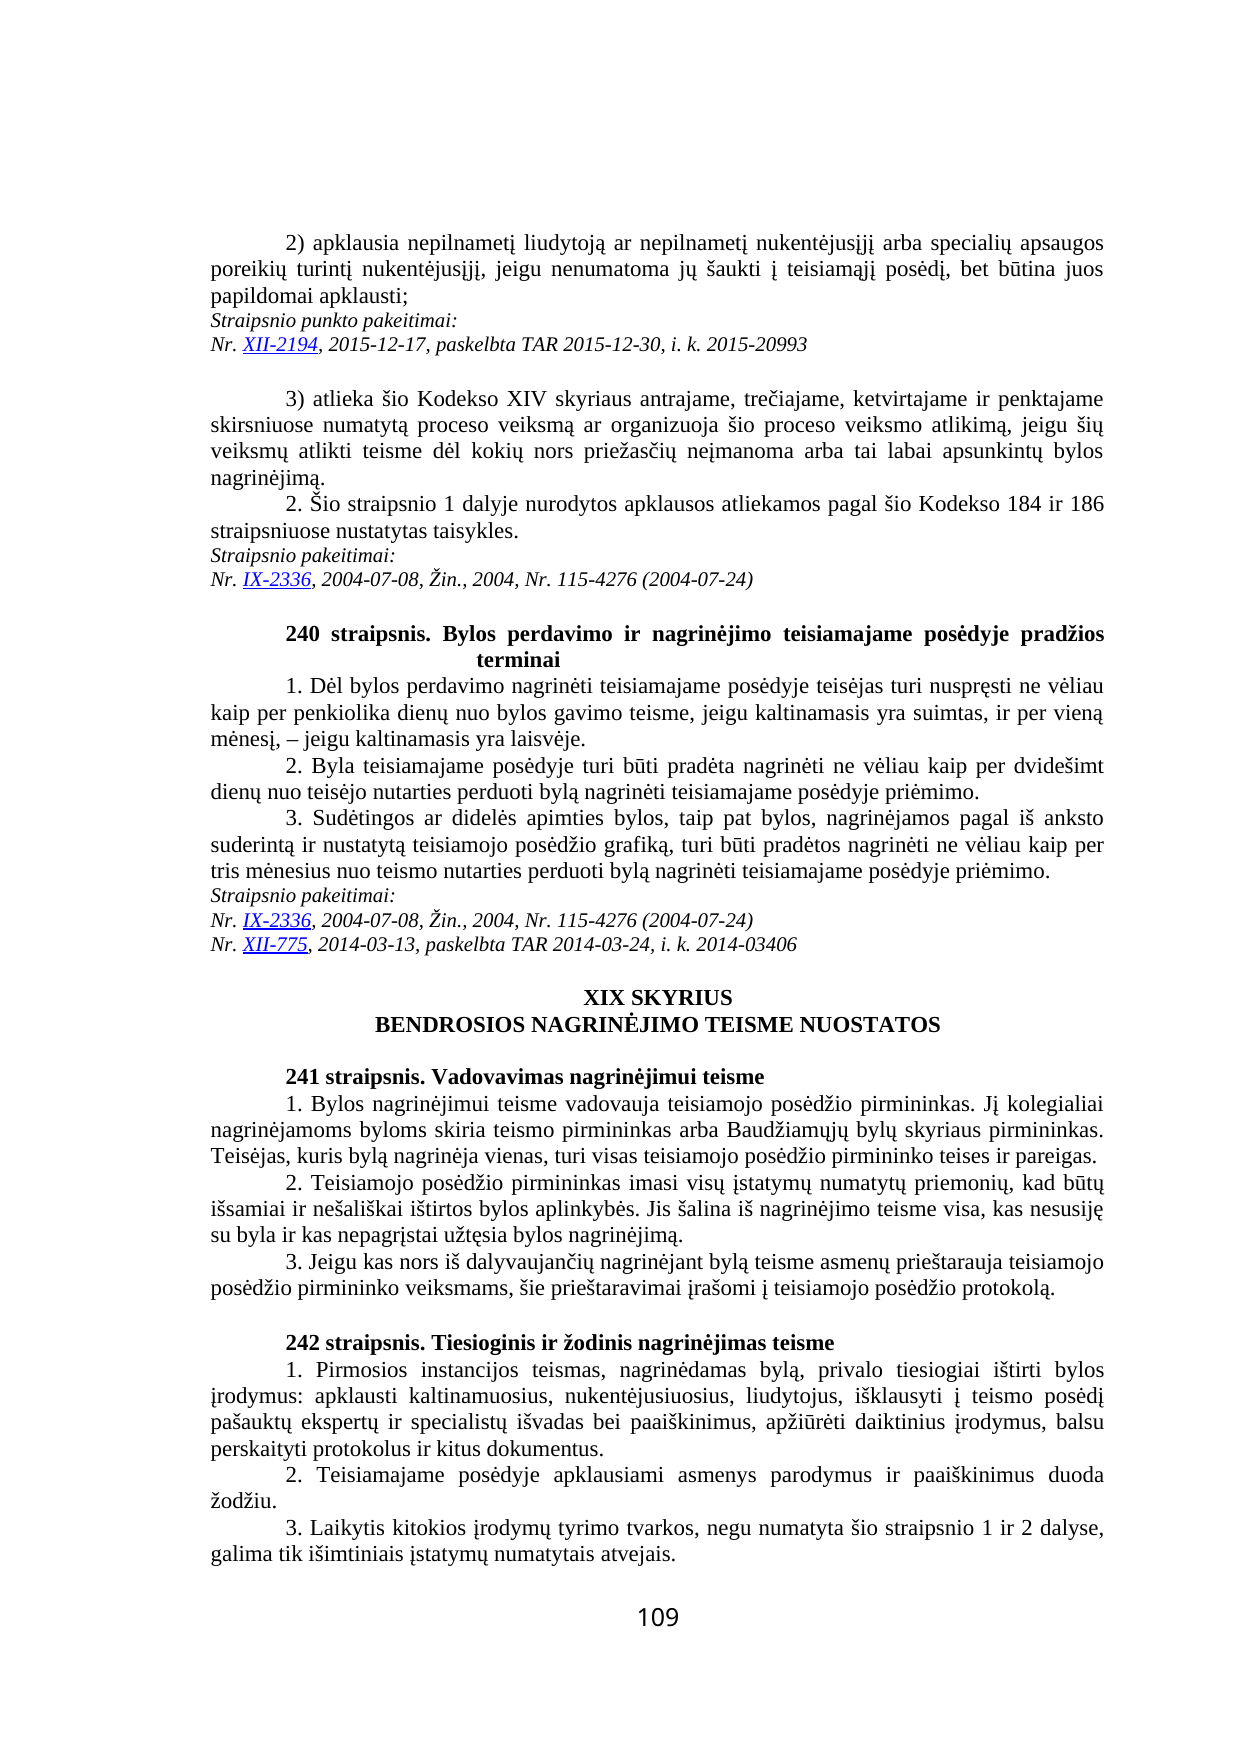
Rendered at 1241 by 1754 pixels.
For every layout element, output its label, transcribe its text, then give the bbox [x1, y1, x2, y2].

text Nr. XII-2194, 2015-12-17, paskelbta TAR 2015-12-30, i. k. 2015-20993 [210, 332, 1105, 356]
text 1. Bylos nagrinėjimui teisme vadovauja teisiamojo posėdžio pirmininkas. Jį kolegialiai nagrinėjamoms byloms skiria teismo pirmininkas arba Baudžiamųjų bylų skyriaus pirmininkas. Teisėjas, kuris bylą nagrinėja vienas, turi visas teisiamojo posėdžio pirmininko teises ir pareigas. [210, 1090, 1105, 1169]
text Straipsnio pakeitimai: [210, 883, 1105, 907]
subtitle XIX skyrius [210, 984, 1105, 1011]
text 3. Laikytis kitokios įrodymų tyrimo tvarkos, negu numatyta šio straipsnio 1 ir 2 dalyse, galima tik išimtiniais įstatymų numatytais atvejais. [210, 1514, 1105, 1567]
text 241 straipsnis. Vadovavimas nagrinėjimui teisme [210, 1063, 1105, 1090]
text 240 straipsnis. Bylos perdavimo ir nagrinėjimo teisiamajame posėdyje pradžios terminai [285, 620, 1105, 673]
text 3. Jeigu kas nors iš dalyvaujančių nagrinėjant bylą teisme asmenų prieštarauja teisiamojo posėdžio pirmininko veiksmams, šie prieštaravimai įrašomi į teisiamojo posėdžio protokolą. [210, 1248, 1105, 1301]
text 2. Teisiamajame posėdyje apklausiami asmenys parodymus ir paaiškinimus duoda žodžiu. [210, 1461, 1105, 1514]
text Nr. XII-775, 2014-03-13, paskelbta TAR 2014-03-24, i. k. 2014-03406 [210, 932, 1105, 956]
text Straipsnio punkto pakeitimai: [210, 308, 1105, 332]
text 3) atlieka šio Kodekso XIV skyriaus antrajame, trečiajame, ketvirtajame ir penktajame skirsniuose numatytą proceso veiksmą ar organizuoja šio proceso veiksmo atlikimą, jeigu šių veiksmų atlikti teisme dėl kokių nors priežasčių neįmanoma arba tai labai apsunkintų bylos nagrinėjimą. [210, 385, 1105, 490]
text 1. Pirmosios instancijos teismas, nagrinėdamas bylą, privalo tiesiogiai ištirti bylos įrodymus: apklausti kaltinamuosius, nukentėjusiuosius, liudytojus, išklausyti į teismo posėdį pašauktų ekspertų ir specialistų išvadas bei paaiškinimus, apžiūrėti daiktinius įrodymus, balsu perskaityti protokolus ir kitus dokumentus. [210, 1356, 1105, 1461]
text 2. Teisiamojo posėdžio pirmininkas imasi visų įstatymų numatytų priemonių, kad būtų išsamiai ir nešališkai ištirtos bylos aplinkybės. Jis šalina iš nagrinėjimo teisme visa, kas nesusiję su byla ir kas nepagrįstai užtęsia bylos nagrinėjimą. [210, 1169, 1105, 1248]
text 2. Byla teisiamajame posėdyje turi būti pradėta nagrinėti ne vėliau kaip per dvidešimt dienų nuo teisėjo nutarties perduoti bylą nagrinėti teisiamajame posėdyje priėmimo. [210, 752, 1105, 804]
text Straipsnio pakeitimai: [210, 543, 1105, 567]
text 3. Sudėtingos ar didelės apimties bylos, taip pat bylos, nagrinėjamos pagal iš anksto suderintą ir nustatytą teisiamojo posėdžio grafiką, turi būti pradėtos nagrinėti ne vėliau kaip per tris mėnesius nuo teismo nutarties perduoti bylą nagrinėti teisiamajame posėdyje priėmimo. [210, 804, 1105, 883]
text 242 straipsnis. Tiesioginis ir žodinis nagrinėjimas teisme [210, 1329, 1105, 1356]
text Bendrosios nagrinėjimo teisme nuostatos [210, 1011, 1105, 1037]
text 2) apklausia nepilnametį liudytoją ar nepilnametį nukentėjusįjį arba specialių apsaugos poreikių turintį nukentėjusįjį, jeigu nenumatoma jų šaukti į teisiamąjį posėdį, bet būtina juos papildomai apklausti; [210, 229, 1105, 308]
text Nr. IX-2336, 2004-07-08, Žin., 2004, Nr. 115-4276 (2004-07-24) [210, 907, 1105, 932]
text 1. Dėl bylos perdavimo nagrinėti teisiamajame posėdyje teisėjas turi nuspręsti ne vėliau kaip per penkiolika dienų nuo bylos gavimo teisme, jeigu kaltinamasis yra suimtas, ir per vieną mėnesį, – jeigu kaltinamasis yra laisvėje. [210, 673, 1105, 752]
text 2. Šio straipsnio 1 dalyje nurodytos apklausos atliekamos pagal šio Kodekso 184 ir 186 straipsniuose nustatytas taisykles. [210, 490, 1105, 543]
text Nr. IX-2336, 2004-07-08, Žin., 2004, Nr. 115-4276 (2004-07-24) [210, 567, 1105, 591]
